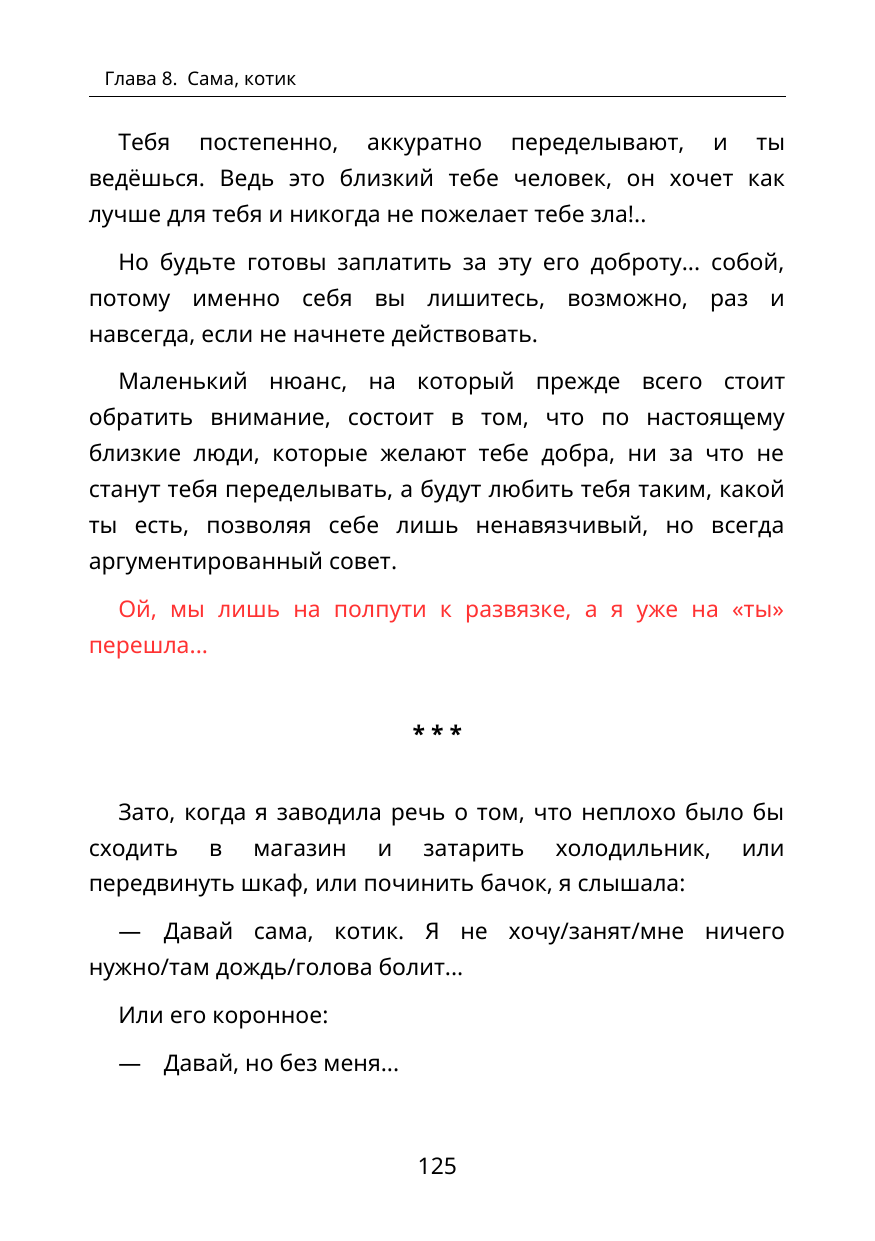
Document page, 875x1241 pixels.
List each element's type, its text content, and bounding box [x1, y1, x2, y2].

text Зато, когда я заводила речь о том, что неплохо было бы сходить в магазин и затарить холодильник, или передвинуть шкаф, или починить бачок, я слышала: [88, 796, 786, 899]
text Или его коронное: [88, 999, 786, 1030]
text Тебя постепенно, аккуратно переделывают, и ты ведёшься. Ведь это близкий тебе человек, он хочет как лучше для тебя и никогда не пожелает тебе зла!.. [88, 126, 786, 229]
list Давай, но без меня... [88, 1046, 786, 1078]
text Но будьте готовы заплатить за эту его доброту... собой, потому именно себя вы лишитесь, возможно, раз и навсегда, если не начнете действовать. [88, 246, 786, 349]
text Маленький нюанс, на который прежде всего стоит обратить внимание, состоит в том, что по настоящему близкие люди, которые желают тебе добра, ни за что не станут тебя переделывать, а будут любить тебя таким, какой ты есть, позволяя себе лишь ненавязчивый, но всегда аргументированный совет. [88, 365, 786, 576]
subtitle * * * [88, 718, 786, 749]
list Давай сама, котик. Я не хочу/занят/мне ничего нужно/там дождь/голова болит... [88, 915, 786, 982]
text Ой, мы лишь на полпути к развязке, а я уже на «ты» перешла... [88, 593, 786, 660]
